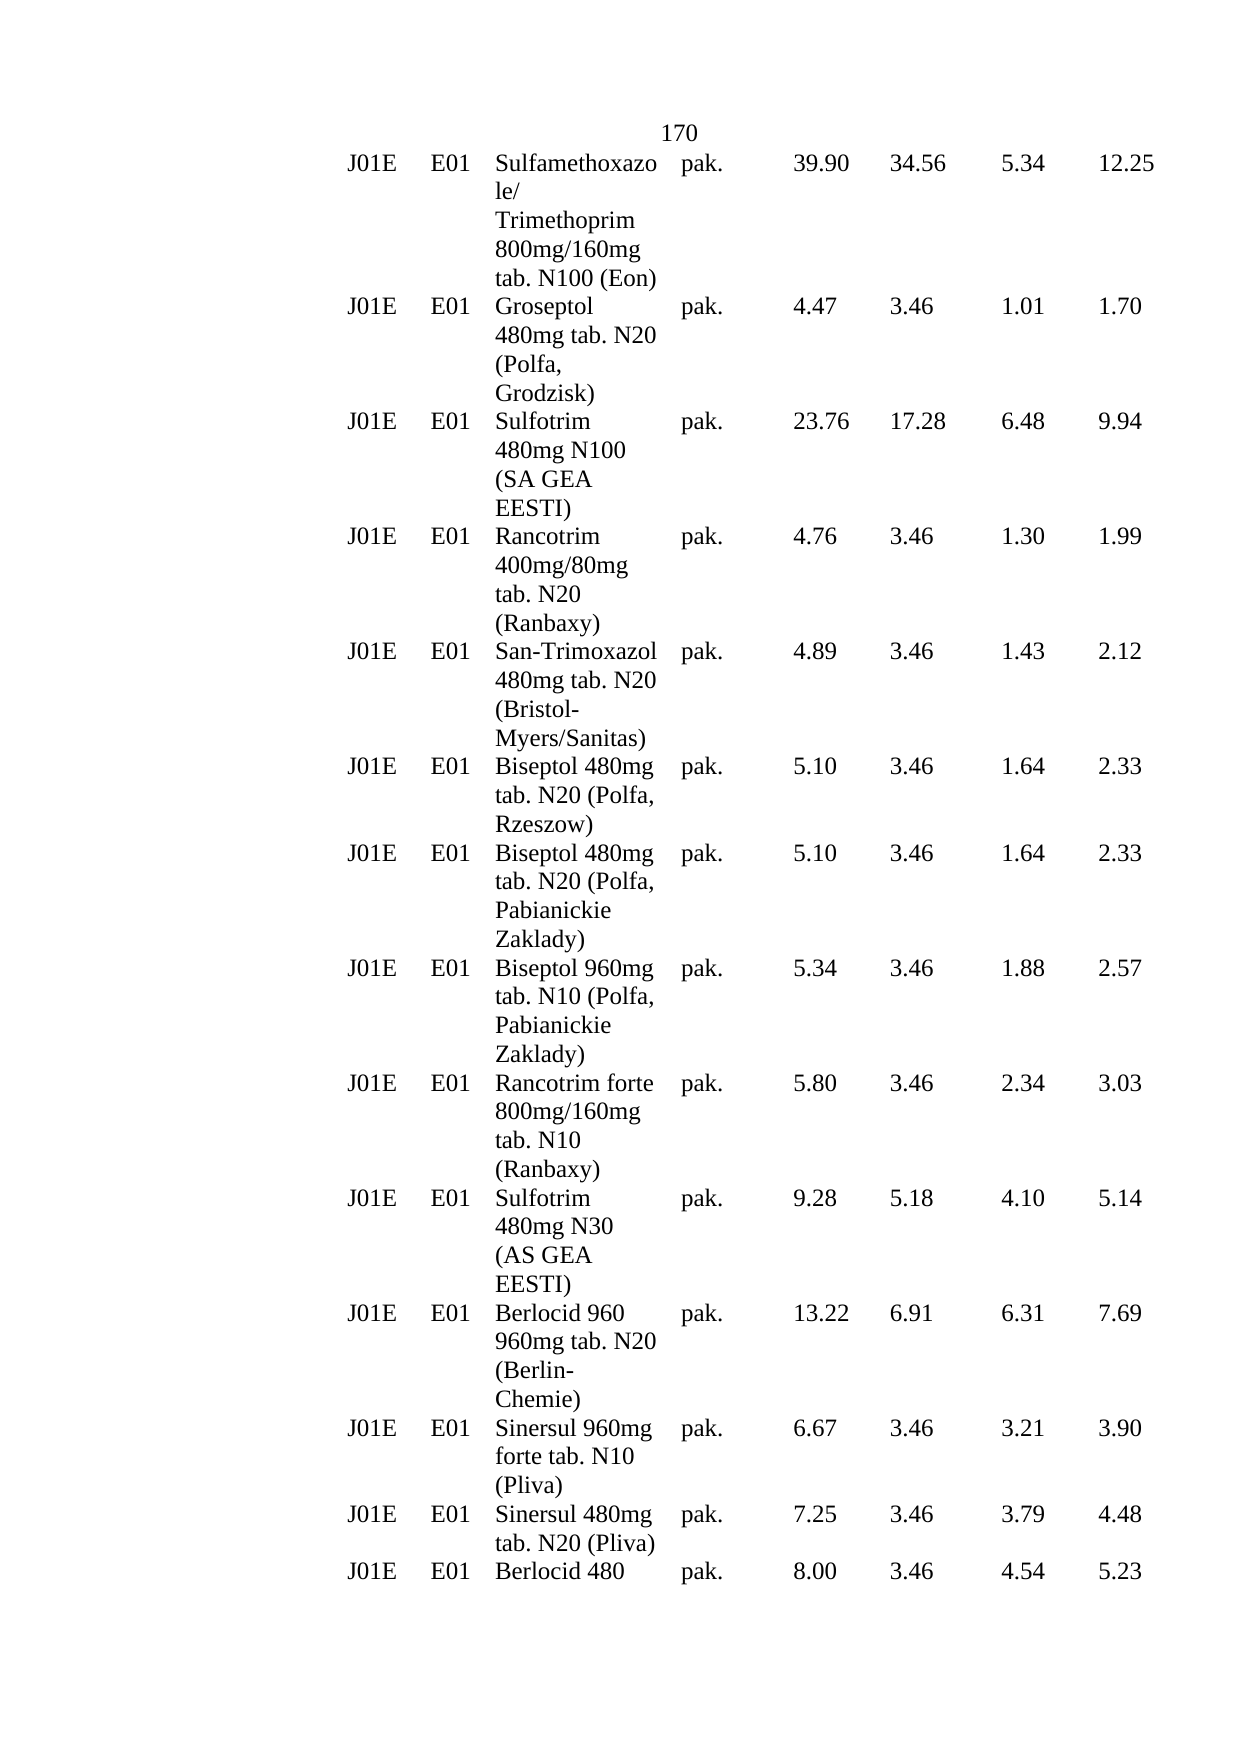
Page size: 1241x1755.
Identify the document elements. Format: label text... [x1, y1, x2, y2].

table_cell [177, 148, 271, 291]
table_cell 5.10 [782, 751, 878, 838]
table_cell 4.76 [782, 521, 878, 636]
table_cell 1.88 [990, 953, 1087, 1068]
table_cell [177, 1183, 271, 1298]
table_cell E01 [419, 751, 483, 838]
table_cell J01E [336, 953, 419, 1068]
table_cell [271, 953, 336, 1068]
table_cell 3.90 [1087, 1413, 1181, 1499]
table_cell 3.46 [878, 751, 990, 838]
table_cell E01 [419, 1499, 483, 1556]
table_cell Biseptol 480mg tab. N20 (Polfa, Pabianickie Zaklady) [484, 838, 669, 953]
table_cell E01 [419, 291, 483, 406]
table_cell J01E [336, 636, 419, 751]
table_cell 6.91 [878, 1298, 990, 1413]
table_cell 4.54 [990, 1556, 1087, 1585]
table_cell E01 [419, 1556, 483, 1585]
table_cell E01 [419, 838, 483, 953]
table_cell E01 [419, 953, 483, 1068]
table_cell pak. [670, 1298, 782, 1413]
table_cell 1.30 [990, 521, 1087, 636]
table_cell pak. [670, 1556, 782, 1585]
table_cell E01 [419, 1183, 483, 1298]
table_cell [271, 1068, 336, 1183]
table_cell pak. [670, 751, 782, 838]
table_cell [177, 1298, 271, 1413]
table_cell 5.14 [1087, 1183, 1181, 1298]
table_cell [177, 1499, 271, 1556]
table_cell E01 [419, 406, 483, 521]
table_cell [271, 1556, 336, 1585]
table_cell pak. [670, 1413, 782, 1499]
table_cell pak. [670, 148, 782, 291]
table_cell J01E [336, 1068, 419, 1183]
table_cell [271, 1413, 336, 1499]
table_cell 5.10 [782, 838, 878, 953]
table_cell 3.46 [878, 1413, 990, 1499]
table_cell 8.00 [782, 1556, 878, 1585]
table_cell Sinersul 480mg tab. N20 (Pliva) [484, 1499, 669, 1556]
table_cell 3.46 [878, 953, 990, 1068]
table_cell J01E [336, 1499, 419, 1556]
table_cell Sulfotrim 480mg N30 (AS GEA EESTI) [484, 1183, 669, 1298]
table_cell 5.23 [1087, 1556, 1181, 1585]
table_cell Rancotrim 400mg/80mg tab. N20 (Ranbaxy) [484, 521, 669, 636]
table_cell J01E [336, 291, 419, 406]
table_cell 6.31 [990, 1298, 1087, 1413]
table_cell pak. [670, 636, 782, 751]
table_cell pak. [670, 1499, 782, 1556]
table_cell [177, 1413, 271, 1499]
table_cell 39.90 [782, 148, 878, 291]
table_cell 1.99 [1087, 521, 1181, 636]
table_cell 2.33 [1087, 751, 1181, 838]
table_cell [271, 1499, 336, 1556]
table_cell 1.64 [990, 751, 1087, 838]
table_cell [271, 1298, 336, 1413]
table_cell [271, 751, 336, 838]
table_cell J01E [336, 838, 419, 953]
table_cell [177, 1556, 271, 1585]
table_cell 1.01 [990, 291, 1087, 406]
table_cell 6.48 [990, 406, 1087, 521]
table_cell [177, 406, 271, 521]
table_cell Sulfotrim 480mg N100 (SA GEA EESTI) [484, 406, 669, 521]
table_cell 2.12 [1087, 636, 1181, 751]
table_cell 7.25 [782, 1499, 878, 1556]
table_cell 17.28 [878, 406, 990, 521]
table_cell 7.69 [1087, 1298, 1181, 1413]
table_cell [271, 291, 336, 406]
table_cell 1.43 [990, 636, 1087, 751]
table_cell 4.48 [1087, 1499, 1181, 1556]
table_cell 5.34 [990, 148, 1087, 291]
table_cell 4.10 [990, 1183, 1087, 1298]
table_cell 3.21 [990, 1413, 1087, 1499]
table_cell 2.57 [1087, 953, 1181, 1068]
table_cell [177, 1068, 271, 1183]
table_cell 2.33 [1087, 838, 1181, 953]
table_cell [177, 751, 271, 838]
table_cell J01E [336, 406, 419, 521]
table_cell [177, 838, 271, 953]
table_cell pak. [670, 521, 782, 636]
table_cell 3.03 [1087, 1068, 1181, 1183]
table_cell Rancotrim forte 800mg/160mg tab. N10 (Ranbaxy) [484, 1068, 669, 1183]
table_cell pak. [670, 1183, 782, 1298]
table_cell 3.46 [878, 838, 990, 953]
table_cell pak. [670, 406, 782, 521]
table_cell 13.22 [782, 1298, 878, 1413]
table_cell 34.56 [878, 148, 990, 291]
table_cell E01 [419, 148, 483, 291]
table_cell E01 [419, 636, 483, 751]
table_cell E01 [419, 1298, 483, 1413]
table_cell [177, 953, 271, 1068]
table_cell 12.25 [1087, 148, 1181, 291]
table_cell 5.18 [878, 1183, 990, 1298]
table_cell Sinersul 960mg forte tab. N10 (Pliva) [484, 1413, 669, 1499]
table_cell J01E [336, 751, 419, 838]
table_cell 6.67 [782, 1413, 878, 1499]
table_cell Berlocid 480 [484, 1556, 669, 1585]
table_cell E01 [419, 1413, 483, 1499]
table_cell pak. [670, 953, 782, 1068]
table_cell Sulfamethoxazole/Trimethoprim 800mg/160mg tab. N100 (Eon) [484, 148, 669, 291]
table_cell Biseptol 480mg tab. N20 (Polfa, Rzeszow) [484, 751, 669, 838]
table_cell J01E [336, 148, 419, 291]
table_cell 1.64 [990, 838, 1087, 953]
table_cell 4.47 [782, 291, 878, 406]
table_cell Berlocid 960 960mg tab. N20 (Berlin-Chemie) [484, 1298, 669, 1413]
table_cell pak. [670, 1068, 782, 1183]
table_cell E01 [419, 1068, 483, 1183]
table_cell J01E [336, 1413, 419, 1499]
table_cell [177, 636, 271, 751]
table_cell J01E [336, 521, 419, 636]
table_cell Groseptol 480mg tab. N20 (Polfa, Grodzisk) [484, 291, 669, 406]
table_cell 9.28 [782, 1183, 878, 1298]
table_cell J01E [336, 1298, 419, 1413]
table_cell 2.34 [990, 1068, 1087, 1183]
table_cell 3.46 [878, 1499, 990, 1556]
table_cell 9.94 [1087, 406, 1181, 521]
table_cell 3.46 [878, 291, 990, 406]
table_cell [177, 291, 271, 406]
table_cell [271, 636, 336, 751]
table_cell [177, 521, 271, 636]
table_cell 3.46 [878, 521, 990, 636]
table_cell 3.46 [878, 636, 990, 751]
table_cell Biseptol 960mg tab. N10 (Polfa, Pabianickie Zaklady) [484, 953, 669, 1068]
table_cell 5.80 [782, 1068, 878, 1183]
table_cell E01 [419, 521, 483, 636]
table_cell 4.89 [782, 636, 878, 751]
table_cell [271, 148, 336, 291]
table_cell 3.79 [990, 1499, 1087, 1556]
table_cell [271, 838, 336, 953]
table_cell pak. [670, 291, 782, 406]
table_cell San-Trimoxazol 480mg tab. N20 (Bristol-Myers/Sanitas) [484, 636, 669, 751]
table_cell [271, 406, 336, 521]
table_cell 3.46 [878, 1556, 990, 1585]
table_cell 5.34 [782, 953, 878, 1068]
table_cell 1.70 [1087, 291, 1181, 406]
table_cell 23.76 [782, 406, 878, 521]
table_cell pak. [670, 838, 782, 953]
table_cell 3.46 [878, 1068, 990, 1183]
table_cell J01E [336, 1183, 419, 1298]
table_cell [271, 521, 336, 636]
table_cell J01E [336, 1556, 419, 1585]
table_cell [271, 1183, 336, 1298]
